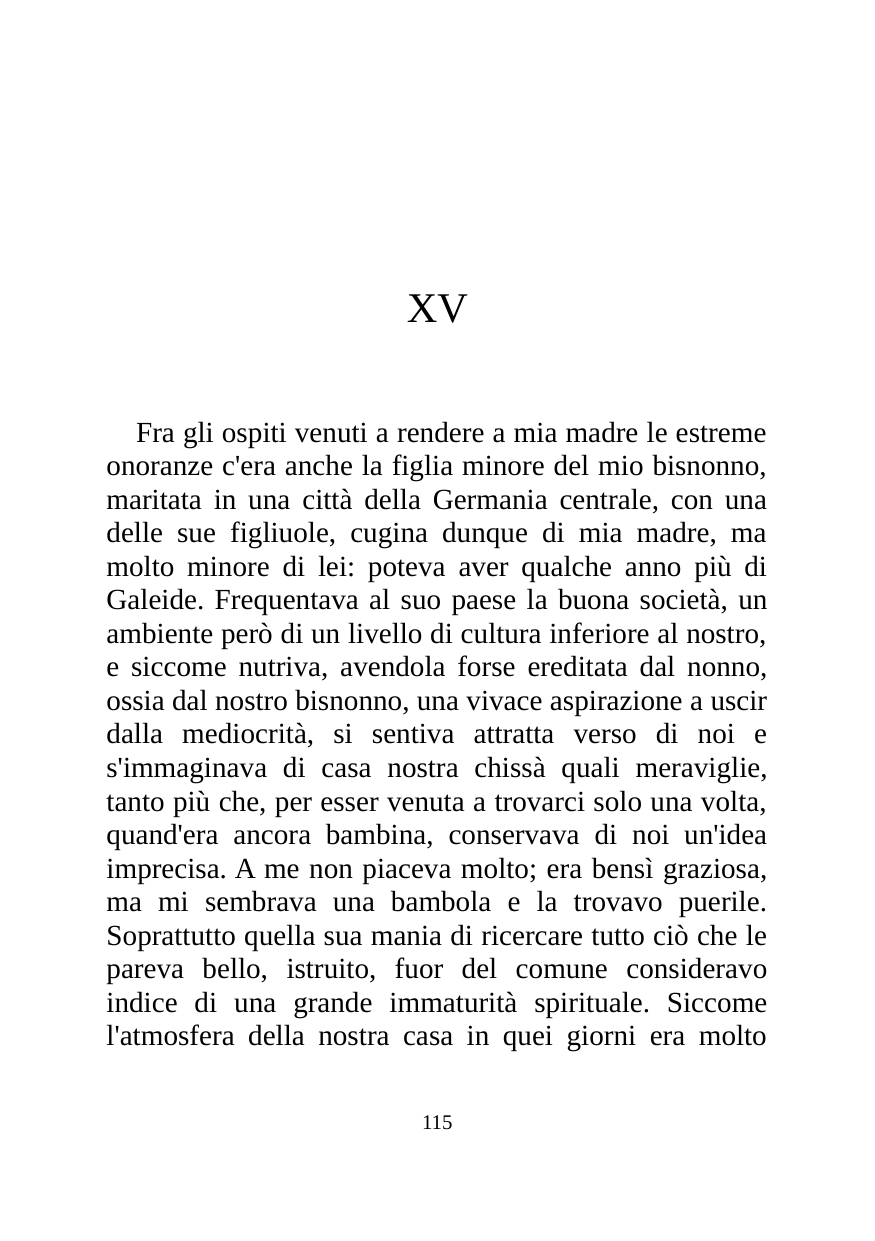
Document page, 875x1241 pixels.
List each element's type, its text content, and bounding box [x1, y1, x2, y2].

subtitle XV [106, 283, 768, 332]
text Fra gli ospiti venuti a rendere a mia madre le estreme onoranze c'era anche la figlia minore del mio bisnonno, maritata in una città della Germania centrale, con una delle sue figliuole, cugina dunque di mia madre, ma molto minore di lei: poteva aver qualche anno più di Galeide. Frequentava al suo paese la buona società, un ambiente però di un livello di cultura inferiore al nostro, e siccome nutriva, avendola forse ereditata dal nonno, ossia dal nostro bisnonno, una vivace aspirazione a uscir dalla mediocrità, si sentiva attratta verso di noi e s'immaginava di casa nostra chissà quali meraviglie, tanto più che, per esser venuta a trovarci solo una volta, quand'era ancora bambina, conservava di noi un'idea imprecisa. A me non piaceva molto; era bensì graziosa, ma mi sembrava una bambola e la trovavo puerile. Soprattutto quella sua mania di ricercare tutto ciò che le pareva bello, istruito, fuor del comune consideravo indice di una grande immaturità spirituale. Siccome l'atmosfera della nostra casa in quei giorni era molto [106, 415, 768, 1052]
